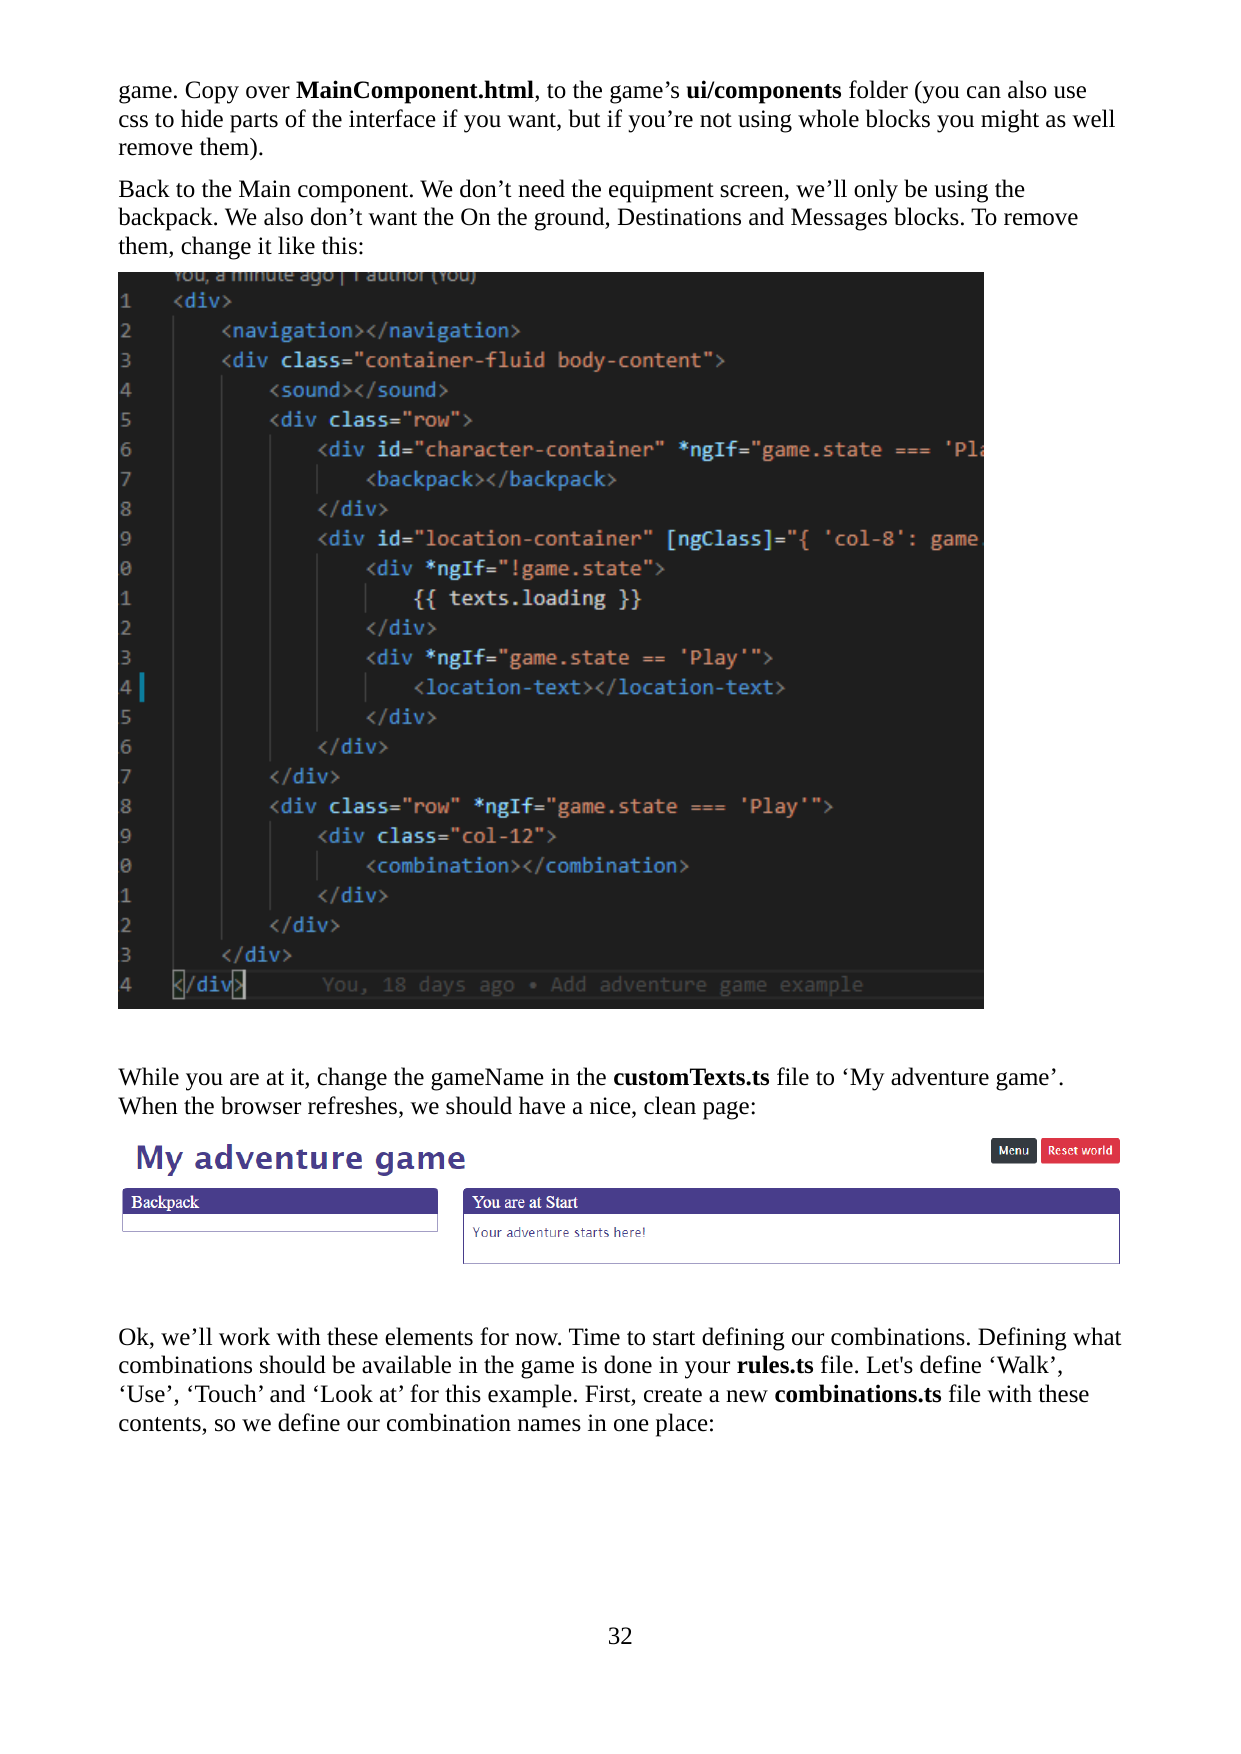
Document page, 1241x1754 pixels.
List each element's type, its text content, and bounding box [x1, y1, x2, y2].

text game. Copy over MainComponent.html, to the game’s ui/components folder (you can also use css to hide parts of the interface if you want, but if you’re not using whole blocks you might as well remove them). [118, 75, 1122, 161]
text While you are at it, change the gameName in the customTexts.ts file to ‘My adventure game’. When the browser refreshes, we should have a nice, clean page: [118, 1062, 1122, 1120]
text Ok, we’ll work with these elements for now. Time to start defining our combinations. Defining what combinations should be available in the game is done in your rules.ts file. Let's define ‘Walk’, ‘Use’, ‘Touch’ and ‘Look at’ for this example. First, create a new combinations.ts file with these contents, so we define our combination names in one place: [118, 1322, 1122, 1437]
text Back to the Main component. We don’t need the equipment screen, we’ll only be using the backpack. We also don’t want the On the ground, Destinations and Messages blocks. To remove them, change it like this: [118, 174, 1122, 260]
